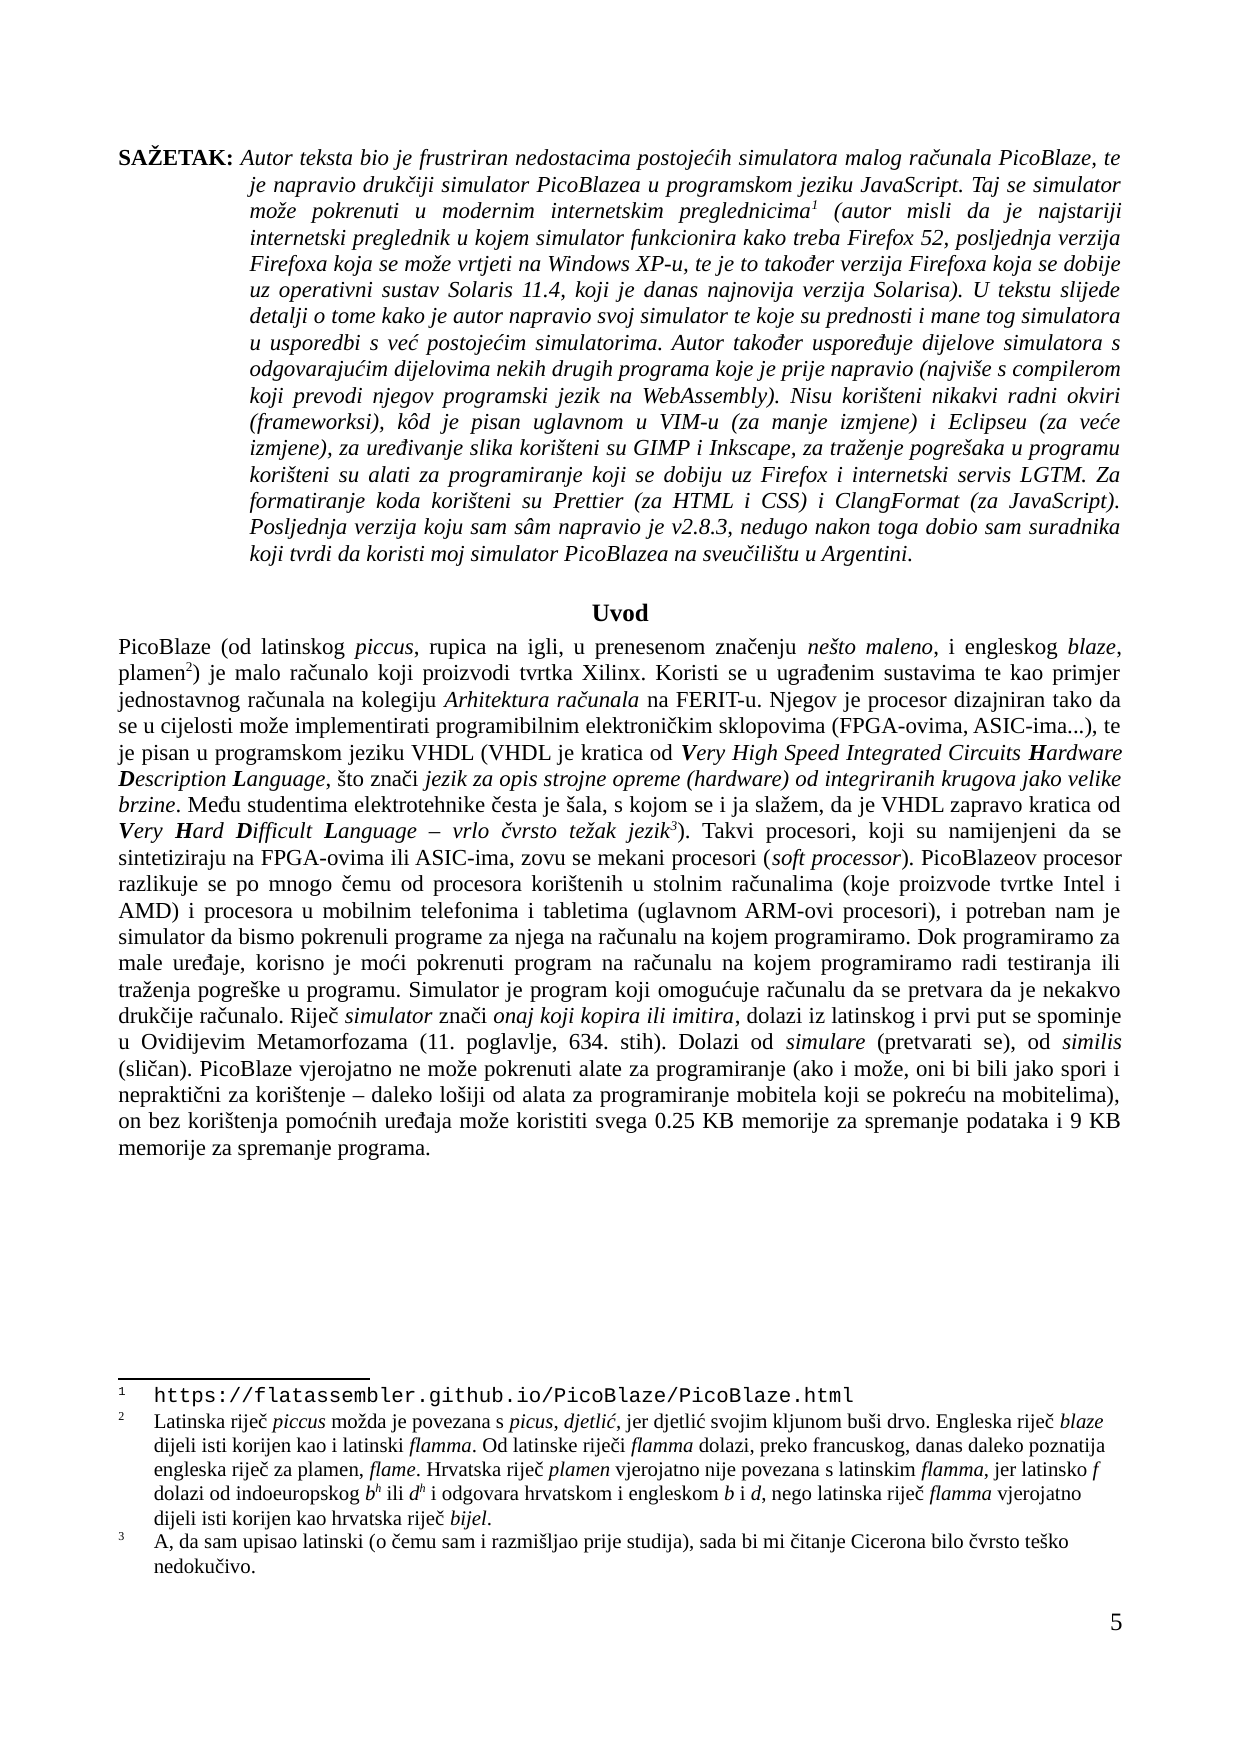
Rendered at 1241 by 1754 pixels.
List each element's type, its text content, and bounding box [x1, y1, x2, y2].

text Latinska riječ piccus možda je povezana s picus, djetlić, jer djetlić svojim kljunom buši drvo. Engleska riječ blaze dijeli isti korijen kao i latinski flamma. Od latinske riječi flamma dolazi, preko francuskog, danas daleko poznatija engleska riječ za plamen, flame. Hrvatska riječ plamen vjerojatno nije povezana s latinskim flamma, jer latinsko f dolazi od indoeuropskog bh ili dh i odgovara hrvatskom i engleskom b i d, nego latinska riječ flamma vjerojatno dijeli isti korijen kao hrvatska riječ bijel. [118, 1409, 1122, 1529]
text https://flatassembler.github.io/PicoBlaze/PicoBlaze.html [118, 1386, 1122, 1409]
text A, da sam upisao latinski (o čemu sam i razmišljao prije studija), sada bi mi čitanje Cicerona bilo čvrsto teško nedokučivo. [118, 1529, 1122, 1578]
text SAŽETAK: Autor teksta bio je frustriran nedostacima postojećih simulatora malog računala PicoBlaze, te je napravio drukčiji simulator PicoBlazea u programskom jeziku JavaScript. Taj se simulator može pokrenuti u modernim internetskim preglednicima (autor misli da je najstariji internetski preglednik u kojem simulator funkcionira kako treba Firefox 52, posljednja verzija Firefoxa koja se može vrtjeti na Windows XP-u, te je to također verzija Firefoxa koja se dobije uz operativni sustav Solaris 11.4, koji je danas najnovija verzija Solarisa). U tekstu slijede detalji o tome kako je autor napravio svoj simulator te koje su prednosti i mane tog simulatora u usporedbi s već postojećim simulatorima. Autor također uspoređuje dijelove simulatora s odgovarajućim dijelovima nekih drugih programa koje je prije napravio (najviše s compilerom koji prevodi njegov programski jezik na WebAssembly). Nisu korišteni nikakvi radni okviri (frameworksi), kôd je pisan uglavnom u VIM-u (za manje izmjene) i Eclipseu (za veće izmjene), za uređivanje slika korišteni su GIMP i Inkscape, za traženje pogrešaka u programu korišteni su alati za programiranje koji se dobiju uz Firefox i internetski servis LGTM. Za formatiranje koda korišteni su Prettier (za HTML i CSS) i ClangFormat (za JavaScript). Posljednja verzija koju sam sâm napravio je v2.8.3, nedugo nakon toga dobio sam suradnika koji tvrdi da koristi moj simulator PicoBlazea na sveučilištu u Argentini. [118, 144, 1122, 566]
text Uvod [118, 598, 1122, 627]
text PicoBlaze (od latinskog piccus, rupica na igli, u prenesenom značenju nešto maleno, i engleskog blaze, plamen) je malo računalo koji proizvodi tvrtka Xilinx. Koristi se u ugrađenim sustavima te kao primjer jednostavnog računala na kolegiju Arhitektura računala na FERIT-u. Njegov je procesor dizajniran tako da se u cijelosti može implementirati programibilnim elektroničkim sklopovima (FPGA-ovima, ASIC-ima...), te je pisan u programskom jeziku VHDL (VHDL je kratica od Very High Speed Integrated Circuits Hardware Description Language, što znači jezik za opis strojne opreme (hardware) od integriranih krugova jako velike brzine. Među studentima elektrotehnike česta je šala, s kojom se i ja slažem, da je VHDL zapravo kratica od Very Hard Difficult Language – vrlo čvrsto težak jezik). Takvi procesori, koji su namijenjeni da se sintetiziraju na FPGA-ovima ili ASIC-ima, zovu se mekani procesori (soft processor). PicoBlazeov procesor razlikuje se po mnogo čemu od procesora korištenih u stolnim računalima (koje proizvode tvrtke Intel i AMD) i procesora u mobilnim telefonima i tabletima (uglavnom ARM-ovi procesori), i potreban nam je simulator da bismo pokrenuli programe za njega na računalu na kojem programiramo. Dok programiramo za male uređaje, korisno je moći pokrenuti program na računalu na kojem programiramo radi testiranja ili traženja pogreške u programu. Simulator je program koji omogućuje računalu da se pretvara da je nekakvo drukčije računalo. Riječ simulator znači onaj koji kopira ili imitira, dolazi iz latinskog i prvi put se spominje u Ovidijevim Metamorfozama (11. poglavlje, 634. stih). Dolazi od simulare (pretvarati se), od similis (sličan). PicoBlaze vjerojatno ne može pokrenuti alate za programiranje (ako i može, oni bi bili jako spori i nepraktični za korištenje – daleko lošiji od alata za programiranje mobitela koji se pokreću na mobitelima), on bez korištenja pomoćnih uređaja može koristiti svega 0.25 KB memorije za spremanje podataka i 9 KB memorije za spremanje programa. [118, 633, 1122, 1160]
